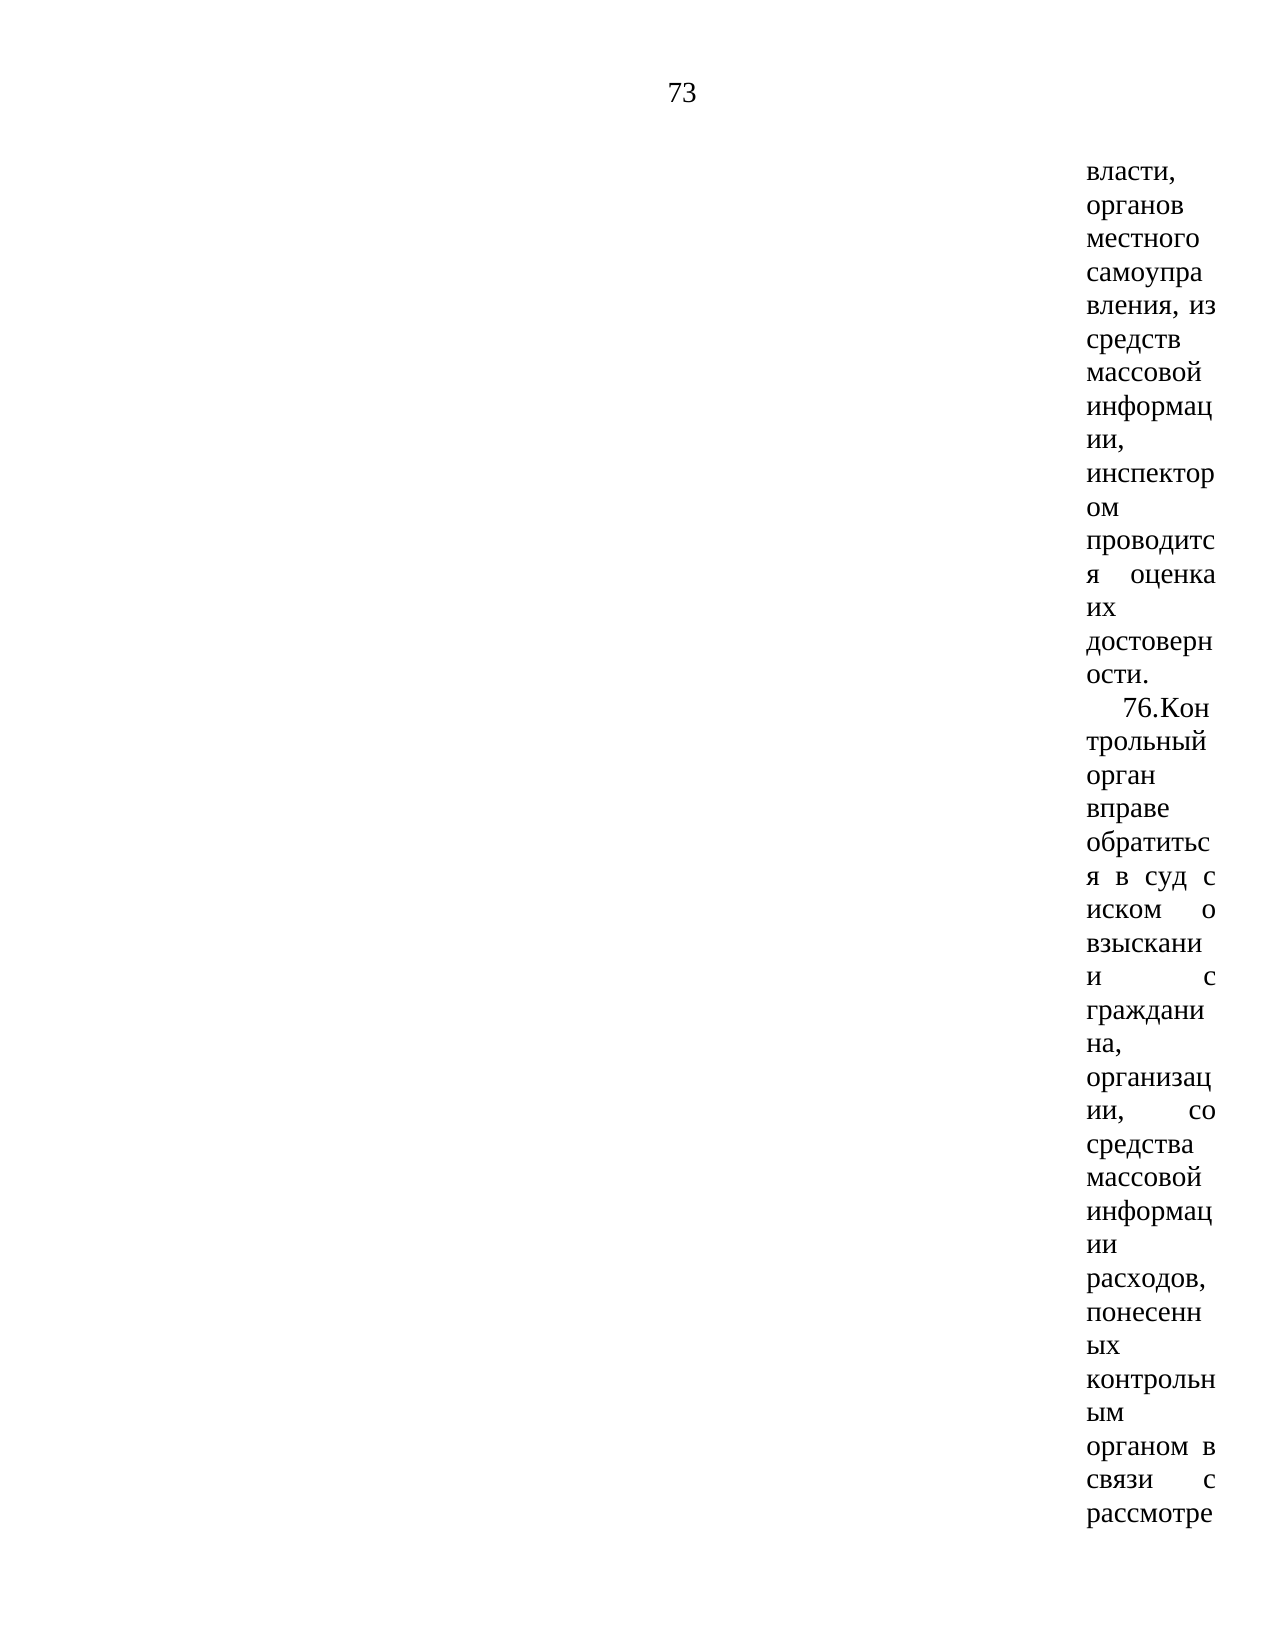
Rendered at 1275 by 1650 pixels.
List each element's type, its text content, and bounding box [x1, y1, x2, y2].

list власти, органов местного самоуправления, из средств массовой информации, инспектором проводится оценка их достоверности. [1048, 153, 1216, 690]
list Контрольный орган вправе обратиться в суд с иском о взыскании с гражданина, организации, со средства массовой информации расходов, понесенных контрольным органом в связи с рассмотре [1048, 690, 1216, 1528]
